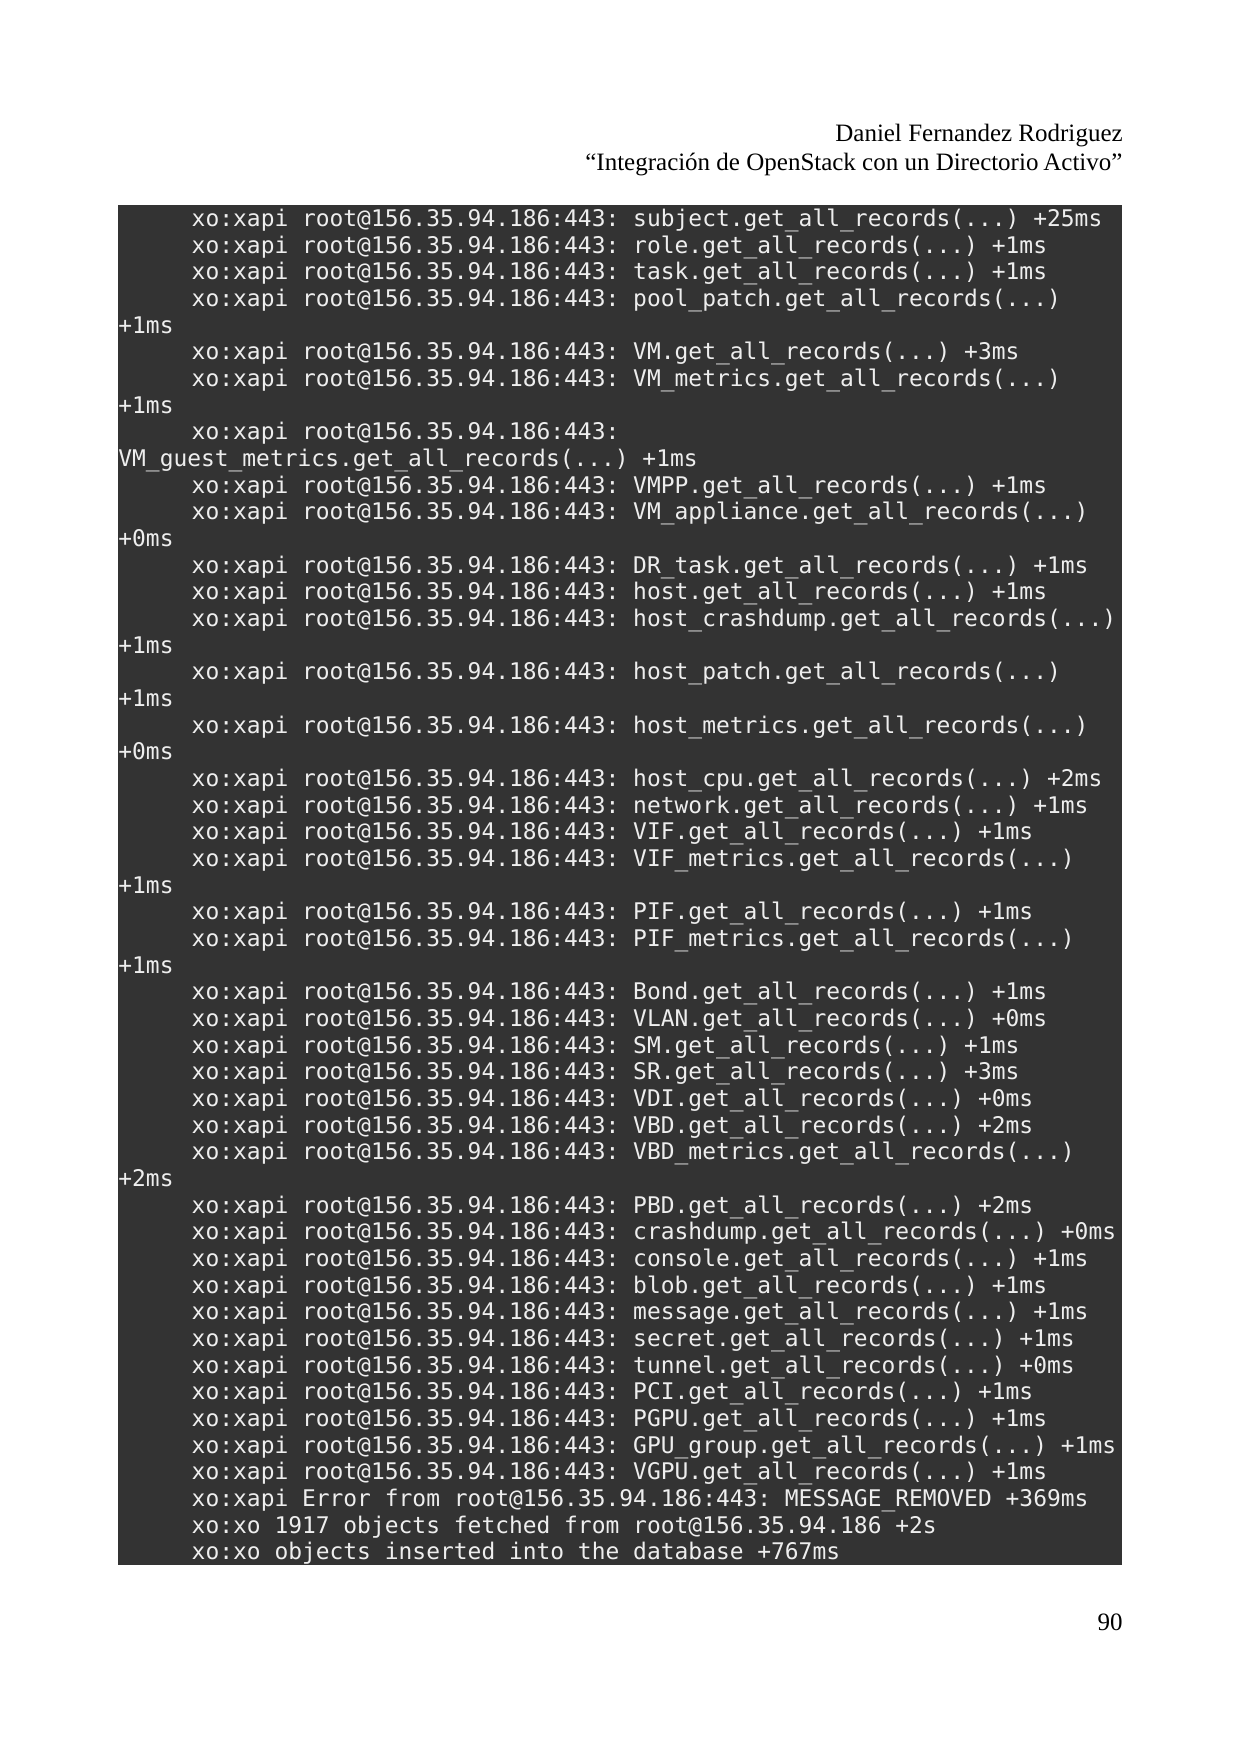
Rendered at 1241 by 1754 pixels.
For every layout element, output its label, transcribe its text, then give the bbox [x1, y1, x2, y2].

text xo:xapi root@156.35.94.186:443: host_cpu.get_all_records(...) +2ms [118, 765, 1122, 792]
text xo:xapi root@156.35.94.186:443: task.get_all_records(...) +1ms [118, 258, 1122, 285]
text xo:xo 1917 objects fetched from root@156.35.94.186 +2s [118, 1512, 1122, 1538]
text xo:xapi root@156.35.94.186:443: VM_guest_metrics.get_all_records(...) +1ms [118, 418, 1122, 472]
text xo:xapi root@156.35.94.186:443: console.get_all_records(...) +1ms [118, 1245, 1122, 1272]
text xo:xapi root@156.35.94.186:443: tunnel.get_all_records(...) +0ms [118, 1352, 1122, 1378]
text xo:xapi root@156.35.94.186:443: PGPU.get_all_records(...) +1ms [118, 1405, 1122, 1432]
text xo:xapi root@156.35.94.186:443: host.get_all_records(...) +1ms [118, 578, 1122, 605]
text xo:xapi root@156.35.94.186:443: VLAN.get_all_records(...) +0ms [118, 1005, 1122, 1032]
text xo:xapi root@156.35.94.186:443: VMPP.get_all_records(...) +1ms [118, 472, 1122, 498]
text xo:xapi root@156.35.94.186:443: host_metrics.get_all_records(...) +0ms [118, 712, 1122, 765]
text xo:xapi root@156.35.94.186:443: VBD_metrics.get_all_records(...) +2ms [118, 1138, 1122, 1192]
text xo:xapi root@156.35.94.186:443: PIF.get_all_records(...) +1ms [118, 898, 1122, 925]
text xo:xapi root@156.35.94.186:443: VM_appliance.get_all_records(...) +0ms [118, 498, 1122, 552]
text xo:xapi root@156.35.94.186:443: blob.get_all_records(...) +1ms [118, 1272, 1122, 1298]
text xo:xapi root@156.35.94.186:443: message.get_all_records(...) +1ms [118, 1298, 1122, 1325]
text xo:xapi root@156.35.94.186:443: VBD.get_all_records(...) +2ms [118, 1112, 1122, 1138]
text xo:xapi root@156.35.94.186:443: GPU_group.get_all_records(...) +1ms [118, 1432, 1122, 1458]
text xo:xapi root@156.35.94.186:443: VIF.get_all_records(...) +1ms [118, 818, 1122, 845]
text xo:xapi root@156.35.94.186:443: SR.get_all_records(...) +3ms [118, 1058, 1122, 1085]
text xo:xapi root@156.35.94.186:443: VM.get_all_records(...) +3ms [118, 338, 1122, 365]
text xo:xapi root@156.35.94.186:443: PCI.get_all_records(...) +1ms [118, 1378, 1122, 1405]
text xo:xapi root@156.35.94.186:443: PBD.get_all_records(...) +2ms [118, 1192, 1122, 1218]
text xo:xapi root@156.35.94.186:443: subject.get_all_records(...) +25ms [118, 205, 1122, 232]
text xo:xo objects inserted into the database +767ms [118, 1538, 1122, 1565]
text xo:xapi root@156.35.94.186:443: SM.get_all_records(...) +1ms [118, 1032, 1122, 1058]
text xo:xapi root@156.35.94.186:443: VIF_metrics.get_all_records(...) +1ms [118, 845, 1122, 898]
text xo:xapi root@156.35.94.186:443: DR_task.get_all_records(...) +1ms [118, 552, 1122, 578]
text xo:xapi root@156.35.94.186:443: secret.get_all_records(...) +1ms [118, 1325, 1122, 1352]
text xo:xapi root@156.35.94.186:443: VGPU.get_all_records(...) +1ms [118, 1458, 1122, 1485]
text xo:xapi root@156.35.94.186:443: host_crashdump.get_all_records(...) +1ms [118, 605, 1122, 658]
text xo:xapi root@156.35.94.186:443: network.get_all_records(...) +1ms [118, 792, 1122, 818]
text xo:xapi root@156.35.94.186:443: role.get_all_records(...) +1ms [118, 232, 1122, 258]
text xo:xapi root@156.35.94.186:443: host_patch.get_all_records(...) +1ms [118, 658, 1122, 712]
text xo:xapi root@156.35.94.186:443: VM_metrics.get_all_records(...) +1ms [118, 365, 1122, 418]
text xo:xapi root@156.35.94.186:443: pool_patch.get_all_records(...) +1ms [118, 285, 1122, 338]
text xo:xapi root@156.35.94.186:443: PIF_metrics.get_all_records(...) +1ms [118, 925, 1122, 978]
text xo:xapi root@156.35.94.186:443: Bond.get_all_records(...) +1ms [118, 978, 1122, 1005]
text xo:xapi Error from root@156.35.94.186:443: MESSAGE_REMOVED +369ms [118, 1485, 1122, 1512]
text xo:xapi root@156.35.94.186:443: crashdump.get_all_records(...) +0ms [118, 1218, 1122, 1245]
text xo:xapi root@156.35.94.186:443: VDI.get_all_records(...) +0ms [118, 1085, 1122, 1112]
